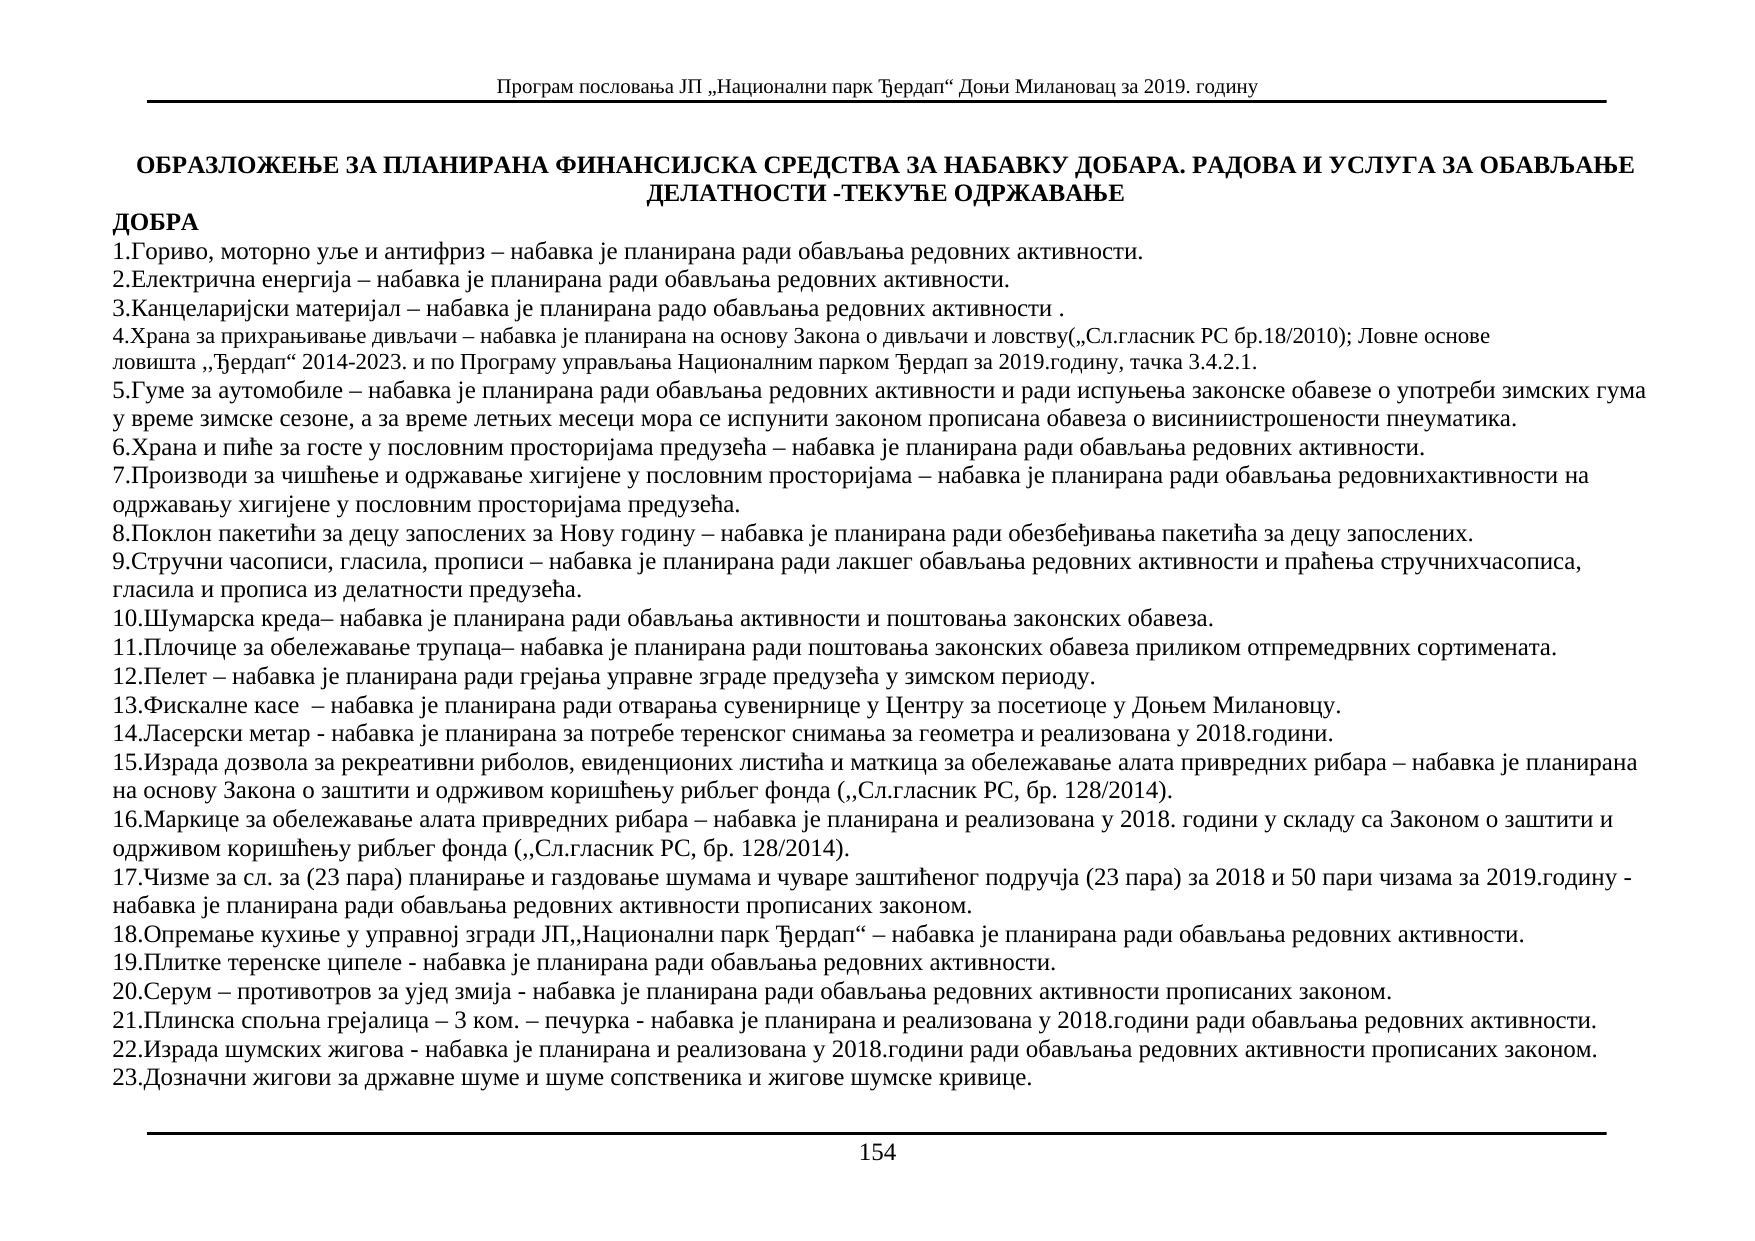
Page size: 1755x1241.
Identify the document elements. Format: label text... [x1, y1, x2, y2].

text 154 [112, 1137, 1643, 1166]
list Израда дозвола за рекреативни риболов, евиденционих листића и маткица за обележавање алата привредних рибара – набавка је планирана на основу Закона о заштити и одрживом коришћењу рибљег фонда (,,Сл.гласник РС, бр. 128/2014). [112, 748, 1661, 804]
list Гориво, моторно уље и антифриз – набавка је планирана ради обављања редовних активности. [112, 236, 1661, 264]
list Храна и пиће за госте у пословним просторијама предузећа – набавка је планирана ради oбављања редовних активности. [112, 432, 1661, 461]
list Гуме за аутомобиле – набавка је планирана ради обављања редовних активности и ради испуњења законске обавезе о употреби зимских гума у време зимске сезоне, а за време летњих месеци мора се испунити законом прописана обавеза о висиниистрошености пнеуматика. [112, 376, 1659, 432]
list Пелет – набавка је планирана ради грејања управне зграде предузећа у зимском периоду. [112, 661, 1661, 690]
list Ласерски метар - набавка је планирана за потребе теренског снимања за геометра и реализована у 2018.години. [112, 718, 1661, 747]
text Програм пословања ЈП „Национални парк Ђердап“ Доњи Милановац за 2019. годину [112, 74, 1643, 98]
list Електрична енергија – набавка је планирана ради обављања редовних активности. [112, 264, 1661, 293]
list Стручни часописи, гласила, прописи – набавка је планирана ради лакшег обављања редовних активности и праћења стручнихчасописа, гласила и прописа из делатности предузећа. [112, 548, 1659, 603]
list Чизме за сл. за (23 пара) планирање и газдовање шумама и чуваре заштићеног подручја (23 пара) за 2018 и 50 пари чизама за 2019.годину - набавка је планирана ради обављања редовних активности прописаних законом. [112, 863, 1661, 918]
list Фискалне касе – набавка је планирана ради отварања сувенирнице у Центру за посетиоце у Доњем Милановцу. [112, 690, 1661, 718]
list Плочице за обележавање трупаца– набавка је планирана ради поштовања законских обавеза приликом отпремедрвних сортимената. [112, 632, 1661, 661]
list Шумарска креда– набавка је планирана ради обављања активности и поштовања законских обавеза. [112, 603, 1661, 632]
list Дозначни жигови за државне шуме и шуме сопственика и жигове шумске кривице. [112, 1062, 1661, 1091]
list Опремање кухиње у управној згради ЈП,,Национални парк Ђердап“ – набавка је планирана ради обављања редовних активности. [112, 919, 1661, 947]
list Производи за чишћење и одржавање хигијене у пословним просторијама – набавка је планирана ради обављања редовнихактивности на одржавању хигијене у пословним просторијама предузећа. [112, 462, 1661, 517]
list Канцеларијски материјал – набавка је планирана радо обављања редовних активности . [112, 293, 1661, 322]
list Плитке теренске ципеле - набавка је планирана ради обављања редовних активности. [112, 947, 1661, 976]
list Плинска спољна грејалица – 3 ком. – печурка - набавка је планирана и реализована у 2018.години ради обављања редовних активности. [112, 1005, 1661, 1034]
list Серум – противотров за ујед змија - набавка је планирана ради обављања редовних активности прописаних законом. [112, 976, 1661, 1005]
text ДОБРА [112, 207, 1661, 236]
list Израда шумских жигова - набавка је планирана и реализована у 2018.години ради обављања редовних активности прописаних законом. [112, 1034, 1661, 1062]
list Маркице за обележавање алата привредних рибара – набавка је планирана и реализована у 2018. години у складу са Законом о заштити и одрживом коришћењу рибљег фонда (,,Сл.гласник РС, бр. 128/2014). [112, 806, 1659, 861]
text ОБРАЗЛОЖЕЊЕ ЗА ПЛАНИРАНА ФИНАНСИЈСКА СРЕДСТВА ЗА НАБАВКУ ДОБАРА. РАДОВА И УСЛУГА ЗА ОБАВЉАЊЕ ДЕЛАТНОСТИ -ТЕКУЋЕ ОДРЖАВАЊЕ [112, 151, 1659, 207]
text 4.Храна за прихрањивање дивљачи – набавка је планирана на основу Закона о дивљачи и ловству(„Сл.гласник РС бр.18/2010); Ловне основе ловишта ,,Ђердап“ 2014-2023. и по Програму управљања Националним парком Ђердап за 2019.годину, тачка 3.4.2.1. [112, 323, 1661, 374]
list Поклон пакетићи за децу запослених за Нову годину – набавка је планирана ради обезбеђивања пакетића за децу запослених. [112, 518, 1661, 546]
